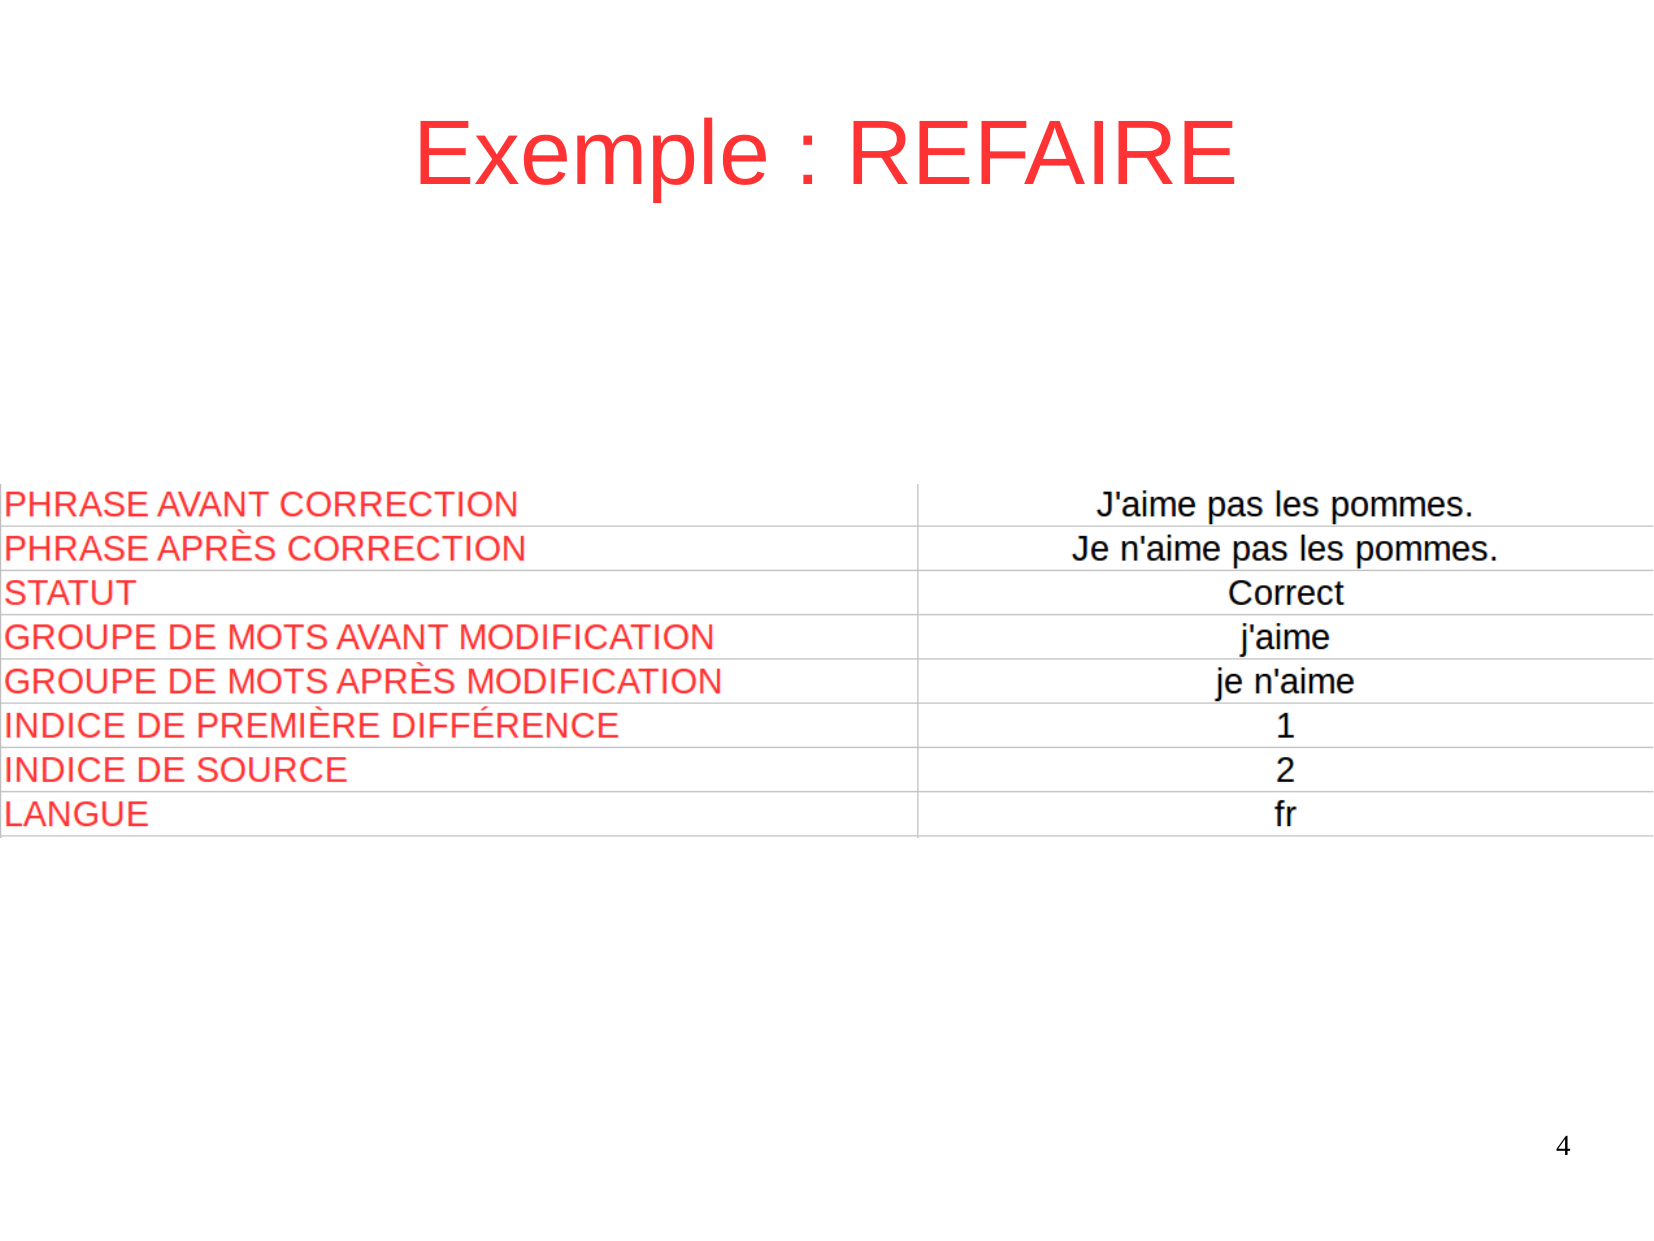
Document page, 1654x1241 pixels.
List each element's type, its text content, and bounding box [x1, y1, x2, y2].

picture [0, 484, 1654, 838]
title Exemple : REFAIRE [82, 49, 1571, 257]
